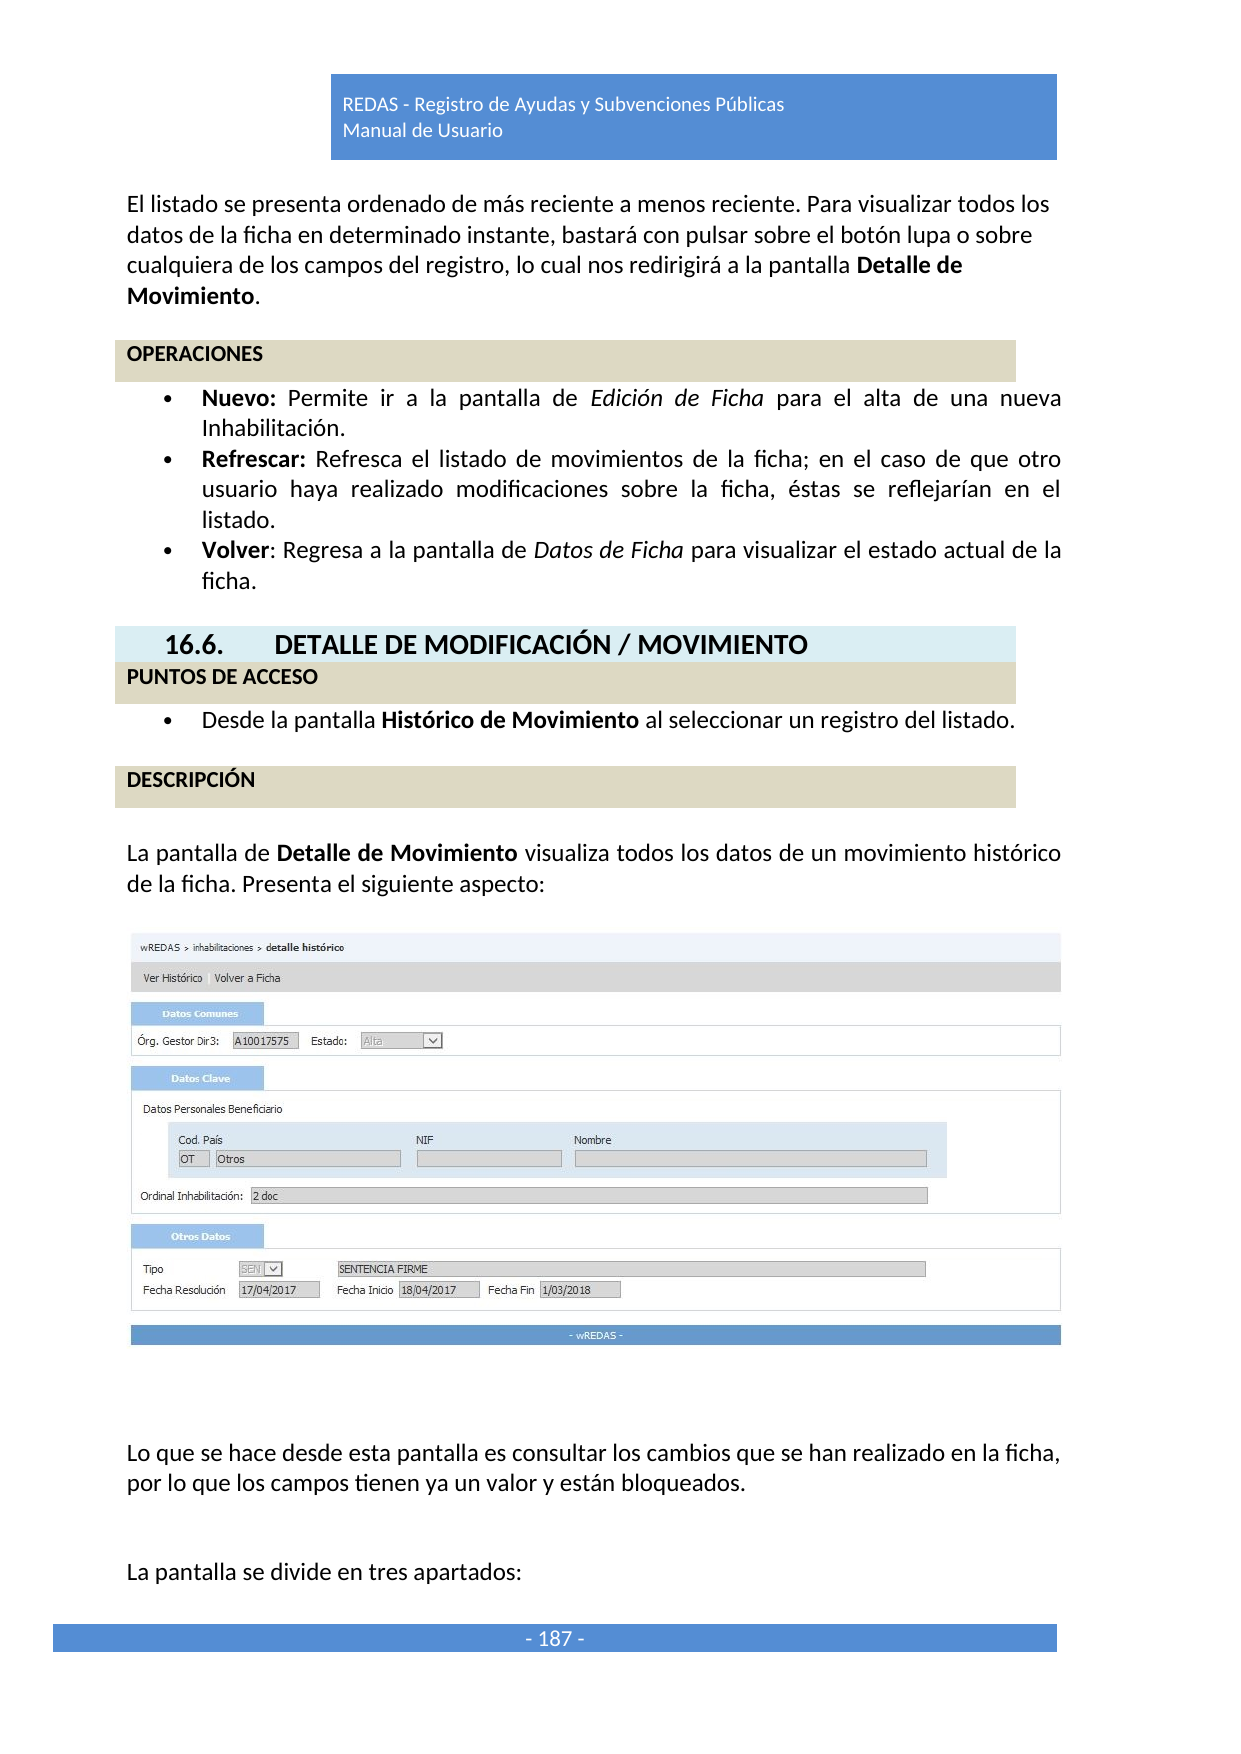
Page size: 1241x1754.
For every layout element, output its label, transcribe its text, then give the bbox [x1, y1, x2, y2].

text Lo que se hace desde esta pantalla es consultar los cambios que se han realizado en la ficha, por lo que los campos tienen ya un valor y están bloqueados. [127, 1437, 1062, 1498]
text La pantalla se divide en tres apartados: [127, 1556, 1062, 1587]
picture [126, 927, 1063, 1349]
list Refrescar: Refresca el listado de movimientos de la ficha; en el caso de que otro usuario haya realizado modificaciones sobre la ficha, éstas se reflejarían en el listado. [164, 443, 1062, 535]
text La pantalla de Detalle de Movimiento visualiza todos los datos de un movimiento histórico de la ficha. Presenta el siguiente aspecto: [127, 837, 1062, 898]
table_cell PUNTOS DE ACCESO [115, 662, 1016, 704]
list Nuevo: Permite ir a la pantalla de Edición de Ficha para el alta de una nueva Inhabilitación. [164, 382, 1062, 443]
list Desde la pantalla Histórico de Movimiento al seleccionar un registro del listado. [164, 704, 1062, 735]
table_header OPERACIONES [115, 340, 1016, 382]
table_header DESCRIPCIÓN [115, 766, 1016, 808]
text El listado se presenta ordenado de más reciente a menos reciente. Para visualizar todos los datos de la ficha en determinado instante, bastará con pulsar sobre el botón lupa o sobre cualquiera de los campos del registro, lo cual nos redirigirá a la pantalla Detalle de Movimiento. [127, 188, 1062, 310]
list Volver: Regresa a la pantalla de Datos de Ficha para visualizar el estado actual de la ficha. [164, 535, 1062, 596]
table_header DETALLE DE MODIFICACIÓN / MOVIMIENTO [115, 626, 1016, 662]
